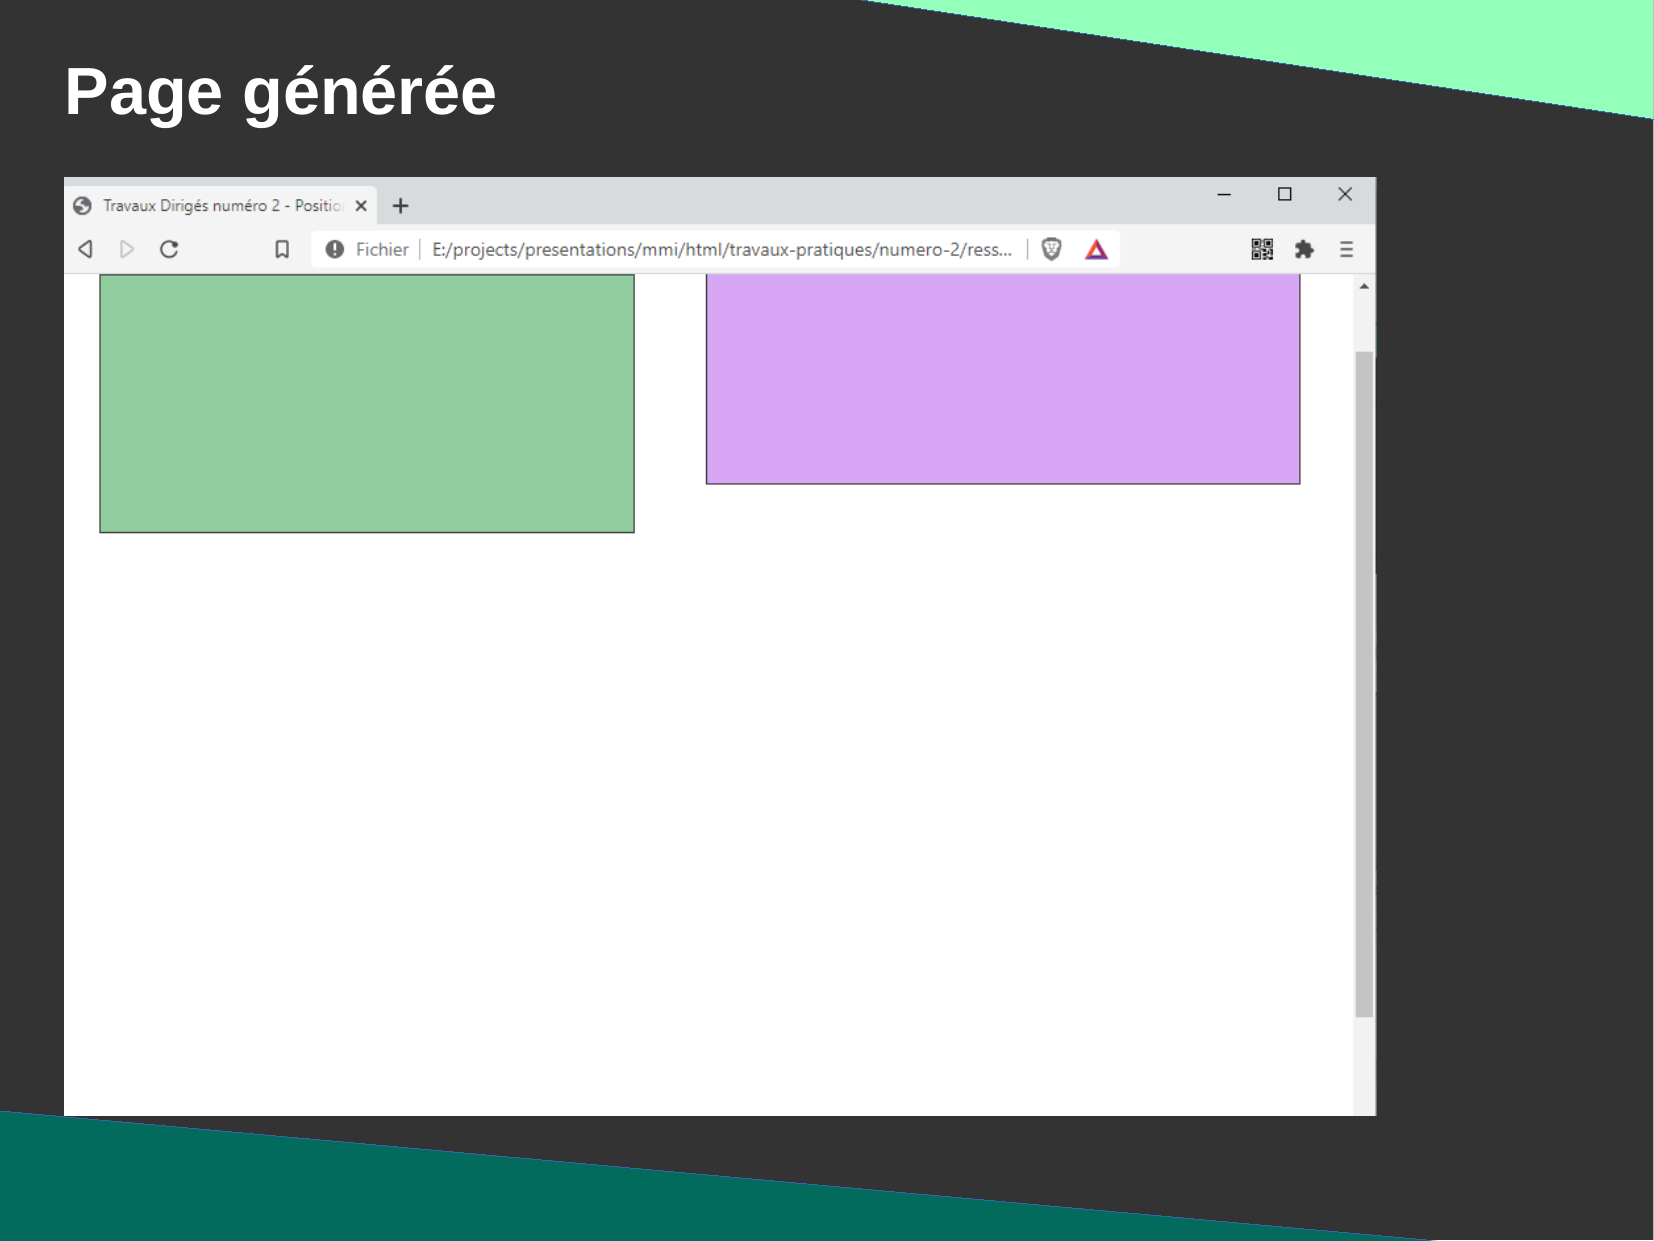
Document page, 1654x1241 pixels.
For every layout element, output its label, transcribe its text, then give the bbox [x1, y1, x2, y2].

text_box [861, 0, 1654, 120]
picture [64, 177, 1377, 1116]
title Page générée [64, 54, 1553, 157]
